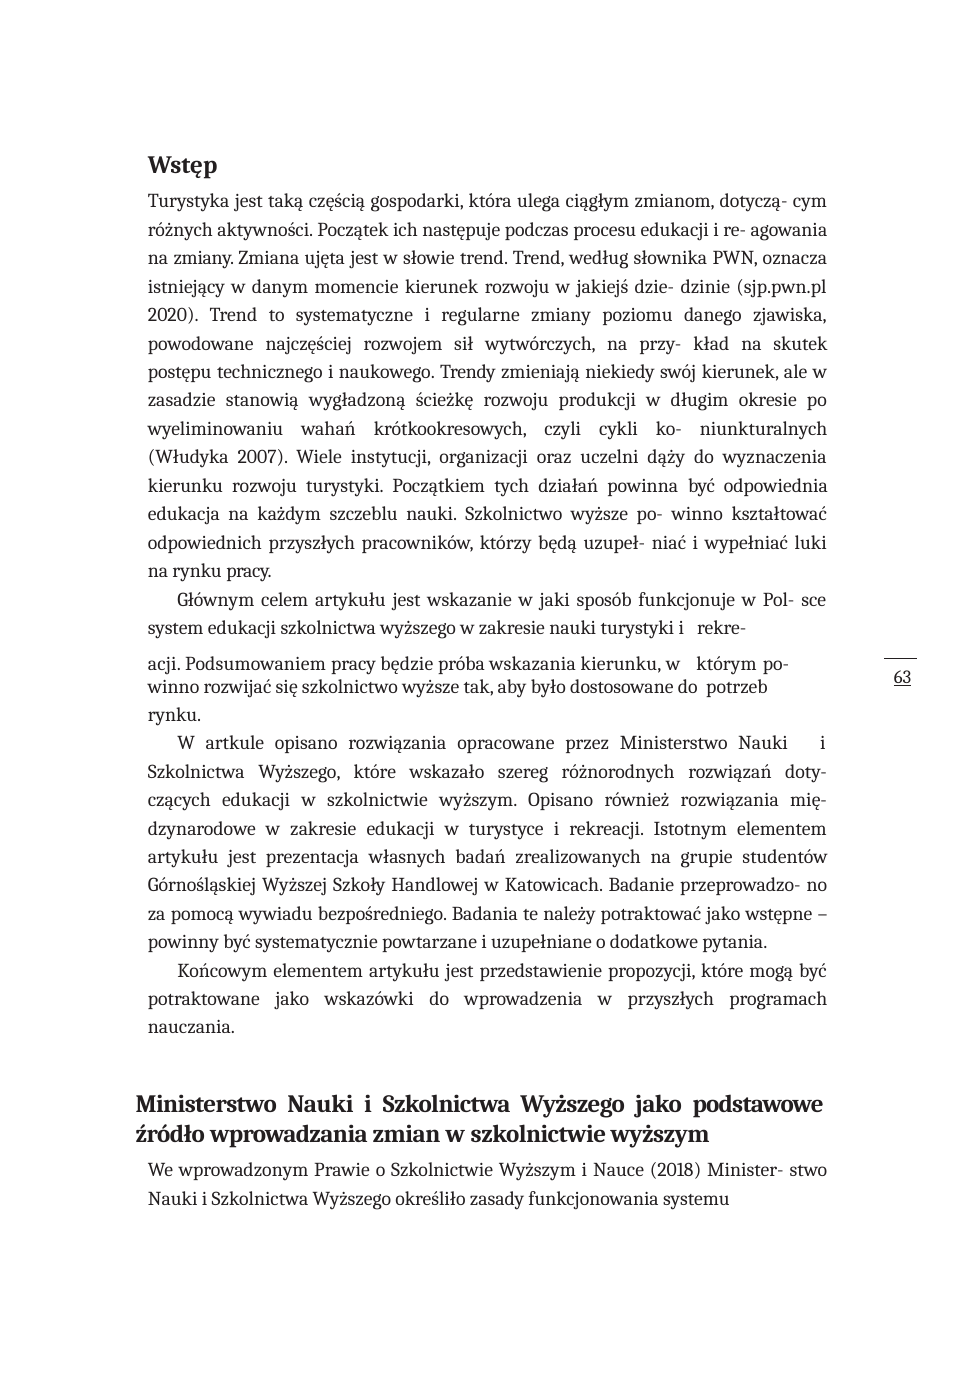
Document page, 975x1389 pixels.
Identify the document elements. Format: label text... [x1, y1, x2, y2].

subtitle Wstęp [148, 151, 929, 179]
text Końcowym elementem artykułu jest przedstawienie propozycji, które mogą być potraktowane jako wskazówki do wprowadzenia w przyszłych programach nauczania. [148, 959, 828, 1039]
text Głównym celem artykułu jest wskazanie w jaki sposób funkcjonuje w Pol- sce system edukacji szkolnictwa wyższego w zakresie nauki turystyki i rekre- [148, 588, 828, 639]
subtitle Ministerstwo Nauki i Szkolnictwa Wyższego jako podstawowe źródło wprowadzania zmian w szkolnictwie wyższym [135, 1090, 823, 1148]
text acji. Podsumowaniem pracy będzie próba wskazania kierunku, w którym po- 63 [148, 645, 929, 677]
text winno rozwijać się szkolnictwo wyższe tak, aby było dostosowane do potrzeb [148, 677, 929, 697]
text We wprowadzonym Prawie o Szkolnictwie Wyższym i Nauce (2018) Minister- stwo Nauki i Szkolnictwa Wyższego określiło zasady funkcjonowania systemu [148, 1159, 828, 1210]
text rynku. [148, 703, 929, 726]
text Turystyka jest taką częścią gospodarki, która ulega ciągłym zmianom, dotyczą- cym różnych aktywności. Początek ich następuje podczas procesu edukacji i re- agowania na zmiany. Zmiana ujęta jest w słowie trend. Trend, według słownika PWN, oznacza istniejący w danym momencie kierunek rozwoju w jakiejś dzie- dzinie (sjp.pwn.pl 2020). Trend to systematyczne i regularne zmiany poziomu danego zjawiska, powodowane najczęściej rozwojem sił wytwórczych, na przy- kład na skutek postępu technicznego i naukowego. Trendy zmieniają niekiedy swój kierunek, ale w zasadzie stanowią wygładzoną ścieżkę rozwoju produkcji w długim okresie po wyeliminowaniu wahań krótkookresowych, czyli cykli ko- niunkturalnych (Włudyka 2007). Wiele instytucji, organizacji oraz uczelni dąży do wyznaczenia kierunku rozwoju turystyki. Początkiem tych działań powinna być odpowiednia edukacja na każdym szczeblu nauki. Szkolnictwo wyższe po- winno kształtować odpowiednich przyszłych pracowników, którzy będą uzupeł- niać i wypełniać luki na rynku pracy. [148, 190, 828, 582]
text W artkule opisano rozwiązania opracowane przez Ministerstwo Nauki i Szkolnictwa Wyższego, które wskazało szereg różnorodnych rozwiązań doty- czących edukacji w szkolnictwie wyższym. Opisano również rozwiązania mię- dzynarodowe w zakresie edukacji w turystyce i rekreacji. Istotnym elementem artykułu jest prezentacja własnych badań zrealizowanych na grupie studentów Górnośląskiej Wyższej Szkoły Handlowej w Katowicach. Badanie przeprowadzo- no za pomocą wywiadu bezpośredniego. Badania te należy potraktować jako wstępne – powinny być systematycznie powtarzane i uzupełniane o dodatkowe pytania. [148, 732, 828, 954]
